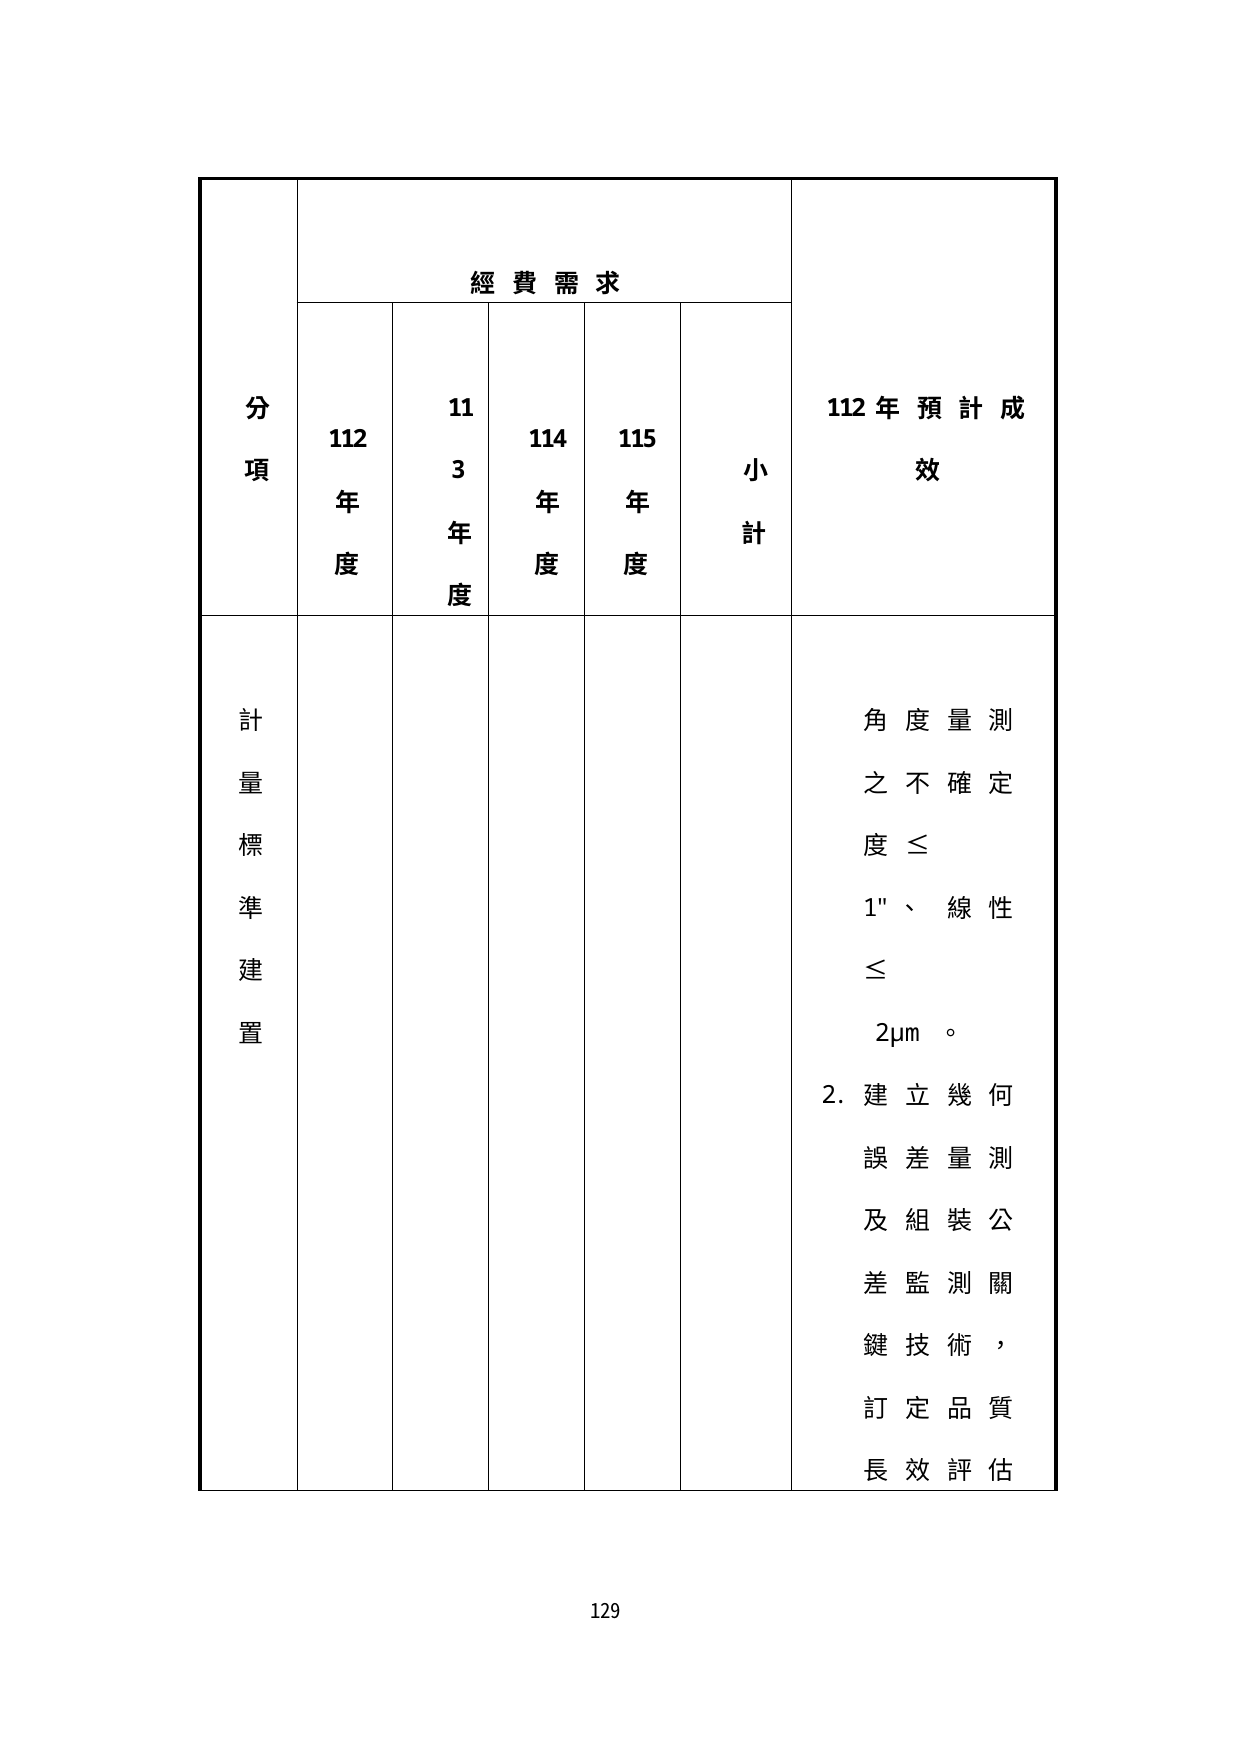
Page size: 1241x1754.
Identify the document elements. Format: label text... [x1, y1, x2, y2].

table_cell 114年度 [489, 303, 584, 615]
table_cell [298, 616, 392, 1490]
table_cell 角度量測之不確定度≤ 1"、線性≤ 2µm。 2.建立幾何誤差量測及組裝公差監測關鍵技術，訂定品質長效評估 [792, 616, 1054, 1490]
table_cell [393, 616, 488, 1490]
table_cell [489, 616, 584, 1490]
table_header 經費需求 [298, 180, 791, 302]
table_header 分項 [202, 180, 297, 615]
table_cell [585, 616, 680, 1490]
table_header 112年預計成效 [792, 180, 1054, 615]
table_cell [681, 616, 791, 1490]
table_cell 小計 [681, 303, 791, 615]
table_cell 113年度 [393, 303, 488, 615]
table_cell 115年度 [585, 303, 680, 615]
table_cell 計量標準建置 [202, 616, 297, 1490]
table_cell 112年度 [298, 303, 392, 615]
